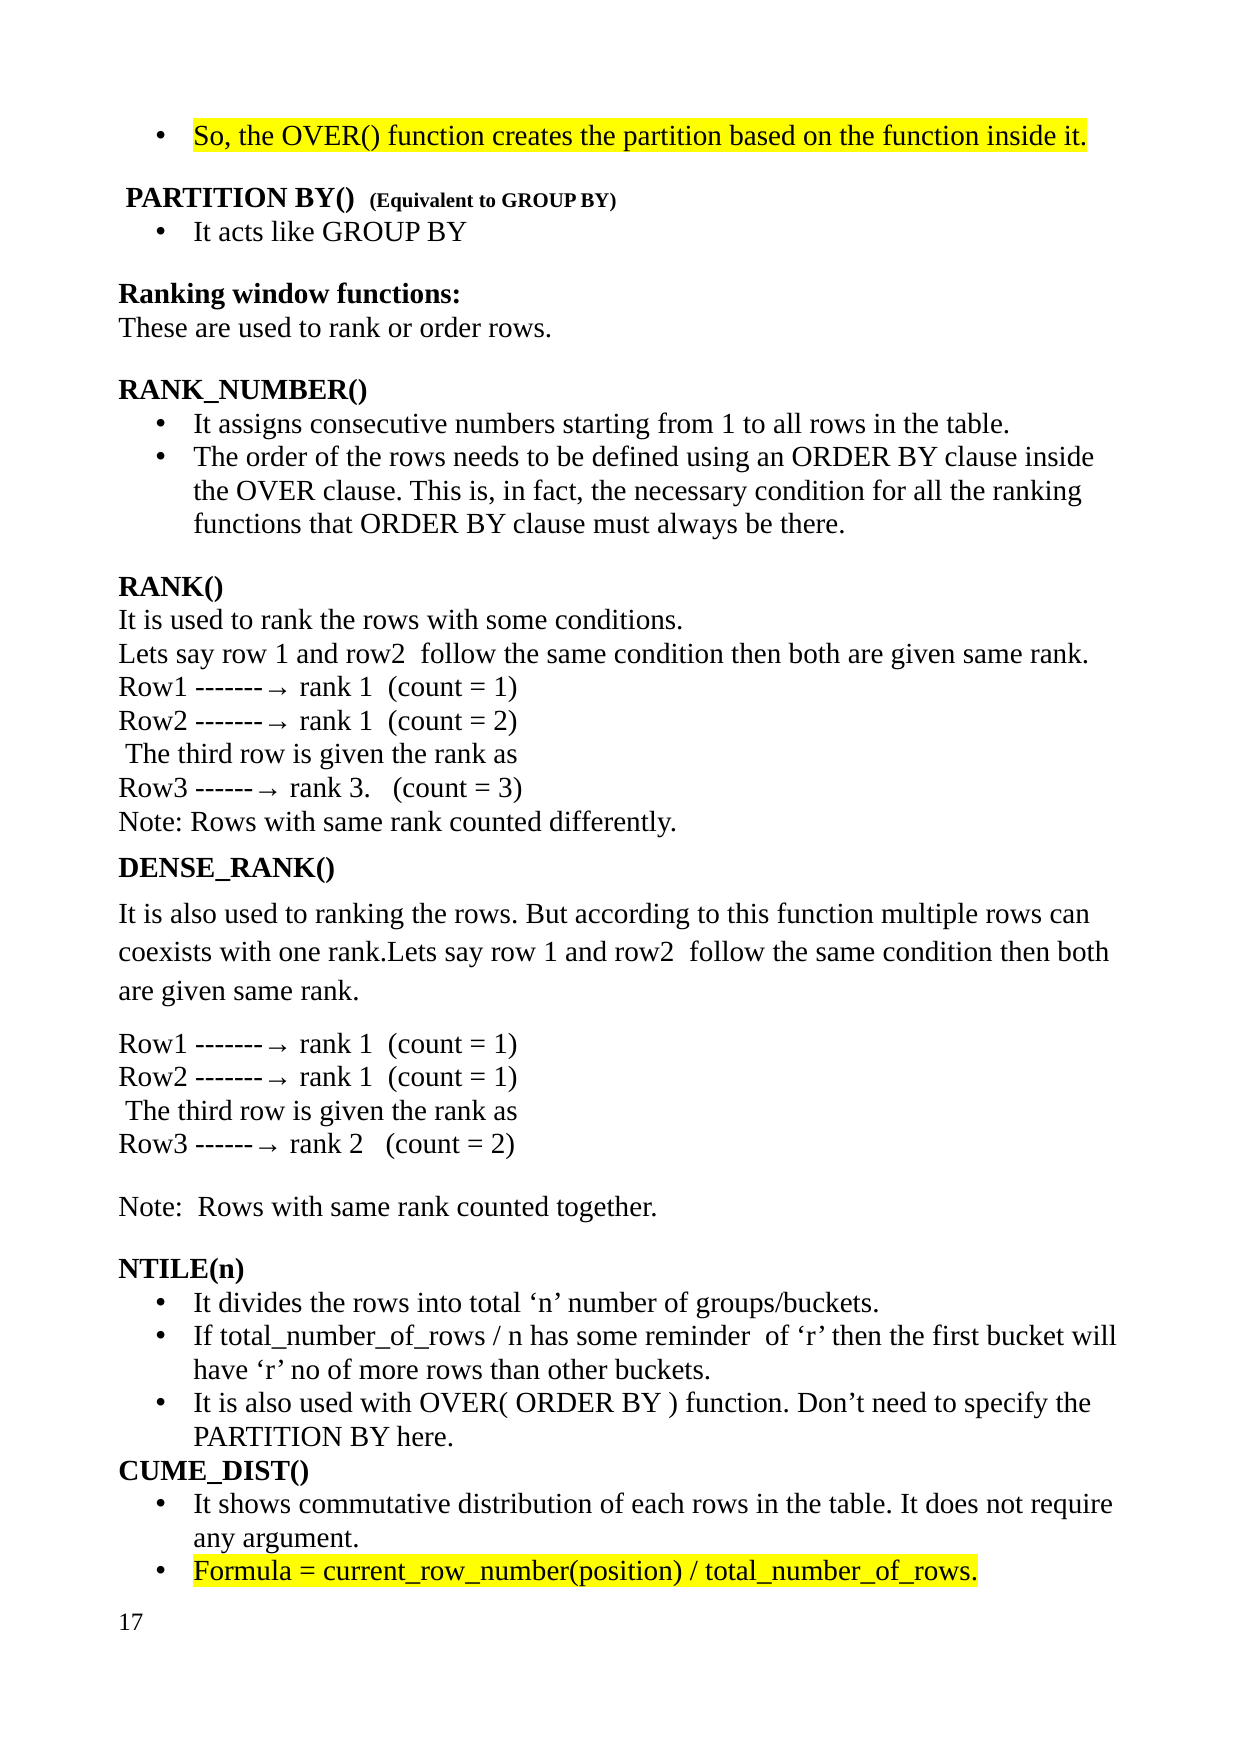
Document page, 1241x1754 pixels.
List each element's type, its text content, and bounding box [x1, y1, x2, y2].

text Row3 ------→ rank 2 (count = 2) [118, 1127, 1122, 1160]
list It shows commutative distribution of each rows in the table. It does not require any argument. [156, 1486, 1122, 1553]
list Formula = current_row_number(position) / total_number_of_rows. [156, 1553, 1122, 1587]
text It is used to rank the rows with some conditions. [118, 602, 1122, 636]
text CUME_DIST() [118, 1453, 1122, 1486]
list It is also used with OVER( ORDER BY ) function. Don’t need to specify the PARTITION BY here. [156, 1386, 1122, 1453]
text RANK_NUMBER() [118, 372, 1122, 406]
text Row1 -------→ rank 1 (count = 1) [118, 1026, 1122, 1059]
list So, the OVER() function creates the partition based on the function inside it. [156, 118, 1122, 152]
text Row2 -------→ rank 1 (count = 1) [118, 1059, 1122, 1093]
text Row3 ------→ rank 3. (count = 3) [118, 770, 1122, 804]
list It acts like GROUP BY [156, 214, 1122, 248]
list The order of the rows needs to be defined using an ORDER BY clause inside the OVER clause. This is, in fact, the necessary condition for all the ranking functions that ORDER BY clause must always be there. [156, 439, 1122, 540]
text It is also used to ranking the rows. But according to this function multiple rows can coexists with one rank.Lets say row 1 and row2 follow the same condition then both are given same rank. [118, 896, 1122, 1006]
text The third row is given the rank as [118, 737, 1122, 770]
text Ranking window functions: [118, 276, 1122, 310]
text Note: Rows with same rank counted together. [118, 1189, 1122, 1222]
text NTILE(n) [118, 1251, 1122, 1285]
text The third row is given the rank as [118, 1093, 1122, 1127]
text Row1 -------→ rank 1 (count = 1) [118, 669, 1122, 703]
list It assigns consecutive numbers starting from 1 to all rows in the table. [156, 406, 1122, 439]
list It divides the rows into total ‘n’ number of groups/buckets. [156, 1285, 1122, 1318]
text Lets say row 1 and row2 follow the same condition then both are given same rank. [118, 636, 1122, 669]
text Row2 -------→ rank 1 (count = 2) [118, 703, 1122, 737]
subtitle DENSE_RANK() [118, 850, 1122, 883]
text Note: Rows with same rank counted differently. [118, 804, 1122, 837]
text RANK() [118, 569, 1122, 602]
text These are used to rank or order rows. [118, 310, 1122, 343]
list If total_number_of_rows / n has some reminder of ‘r’ then the first bucket will have ‘r’ no of more rows than other buckets. [156, 1318, 1122, 1386]
text PARTITION BY() (Equivalent to GROUP BY) [118, 181, 1122, 214]
